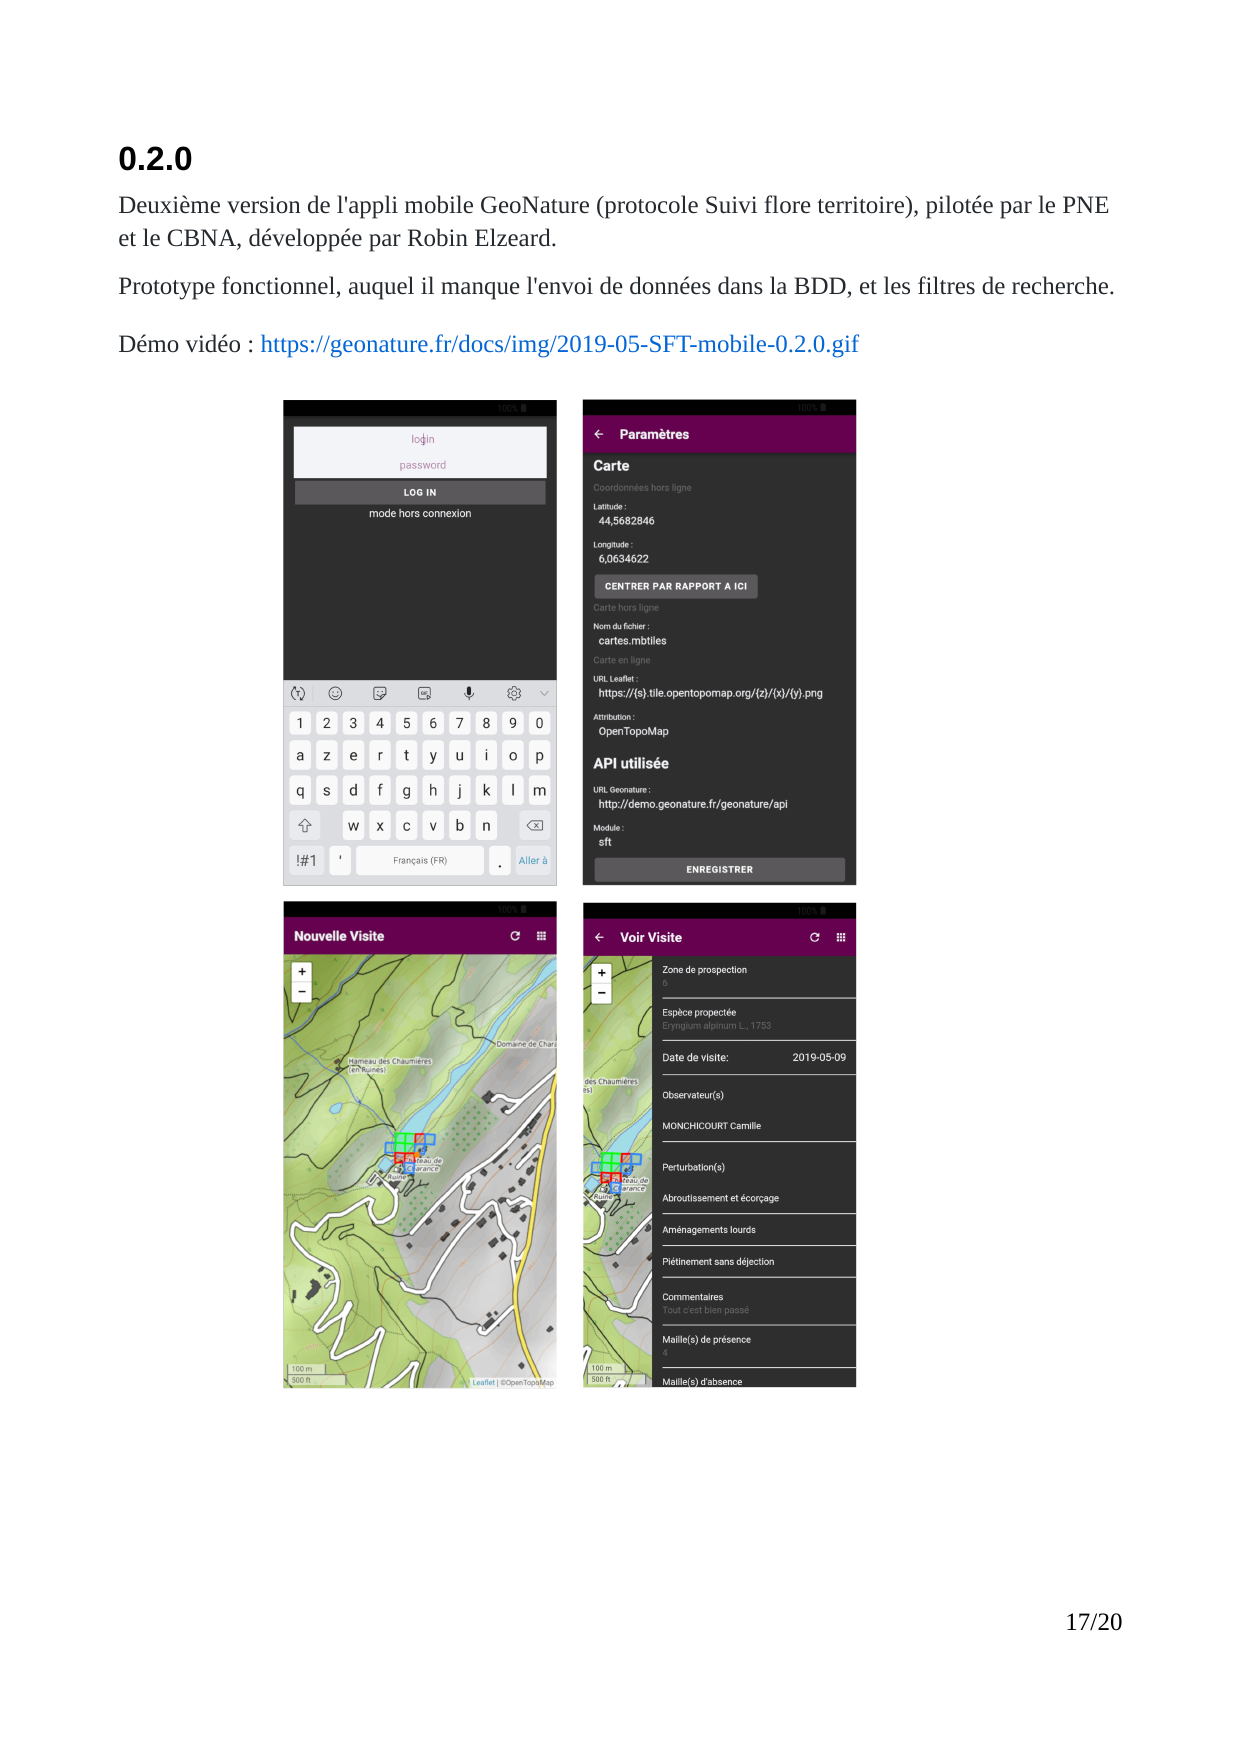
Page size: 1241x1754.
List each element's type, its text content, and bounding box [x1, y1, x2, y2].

picture [273, 395, 866, 1399]
text Prototype fonctionnel, auquel il manque l'envoi de données dans la BDD, et les filtres de recherche. [118, 271, 1122, 299]
text Démo vidéo : https://geonature.fr/docs/img/2019-05-SFT-mobile-0.2.0.gif [118, 329, 1122, 357]
text Deuxième version de l'appli mobile GeoNature (protocole Suivi flore territoire), pilotée par le PNE et le CBNA, développée par Robin Elzeard. [118, 190, 1122, 252]
subtitle 0.2.0 [118, 139, 1122, 178]
